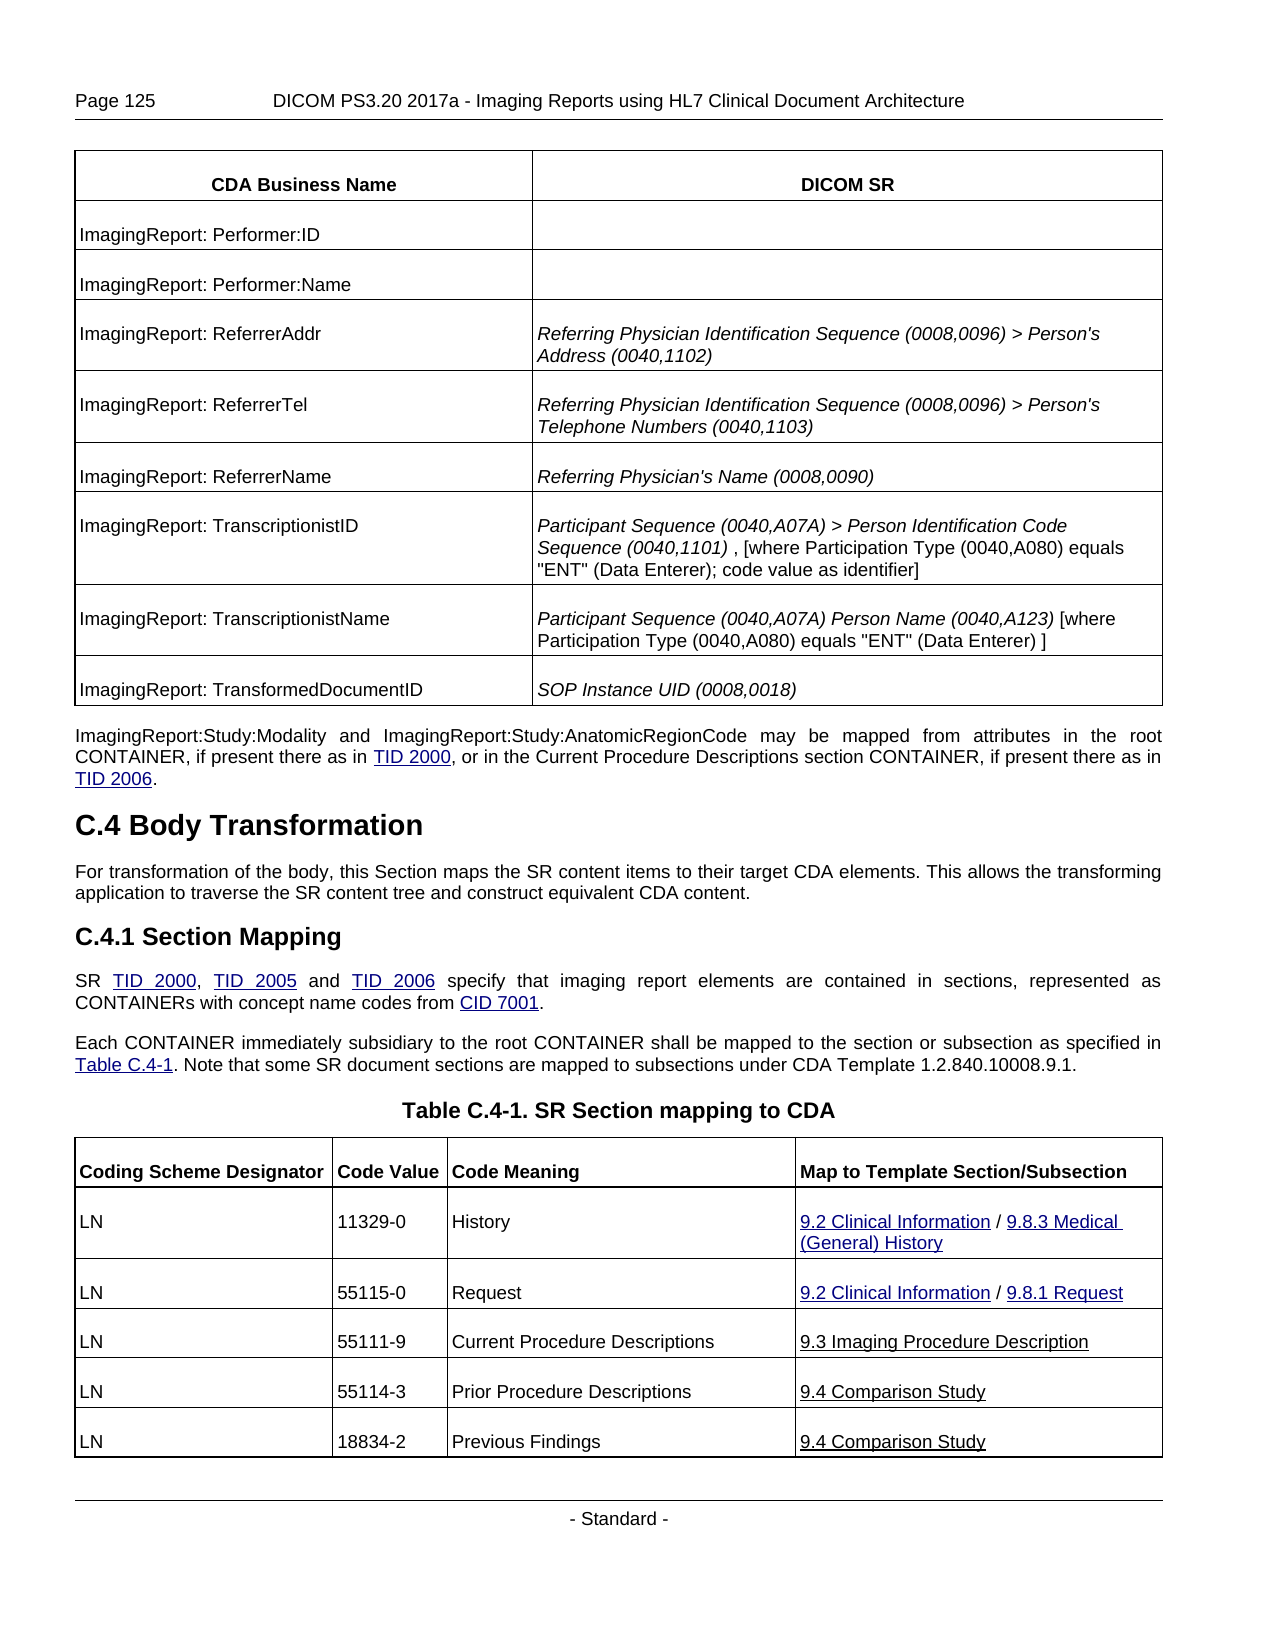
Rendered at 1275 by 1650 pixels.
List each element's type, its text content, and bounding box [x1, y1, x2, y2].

table_cell ImagingReport: ReferrerName [76, 443, 532, 491]
table_header Code Value [333, 1138, 447, 1186]
table_cell 9.4 Comparison Study [796, 1358, 1162, 1407]
table_cell SOP Instance UID (0008,0018) [533, 656, 1162, 705]
table_cell ImagingReport: TranscriptionistName [76, 585, 532, 655]
table_cell Participant Sequence (0040,A07A) > Person Identification Code Sequence (0040,1101) , [where Participation Type (0040,A080) equals "ENT" (Data Enterer); code value as identifier] [533, 492, 1162, 584]
table_cell LN [76, 1188, 332, 1258]
table_header Coding Scheme Designator [76, 1138, 332, 1186]
table_cell ImagingReport: TranscriptionistID [76, 492, 532, 584]
table_cell Prior Procedure Descriptions [448, 1358, 795, 1407]
table_cell 9.3 Imaging Procedure Description [796, 1309, 1162, 1357]
table_cell History [448, 1188, 795, 1258]
table_cell 55111-9 [333, 1309, 447, 1357]
table_cell 18834-2 [333, 1408, 447, 1456]
text C.4.1 Section Mapping [75, 922, 1162, 951]
table_header Map to Template Section/Subsection [796, 1138, 1162, 1186]
table_cell 55114-3 [333, 1358, 447, 1407]
table_cell Referring Physician Identification Sequence (0008,0096) > Person's Address (0040,1102) [533, 300, 1162, 370]
table_cell 55115-0 [333, 1259, 447, 1307]
table_cell 11329-0 [333, 1188, 447, 1258]
table_cell ImagingReport: ReferrerTel [76, 371, 532, 442]
table_header Code Meaning [448, 1138, 795, 1186]
table_cell Current Procedure Descriptions [448, 1309, 795, 1357]
text C.4 Body Transformation [75, 808, 1162, 842]
table_cell Previous Findings [448, 1408, 795, 1456]
table_cell Request [448, 1259, 795, 1307]
table_header DICOM SR [533, 151, 1162, 200]
table_cell Participant Sequence (0040,A07A) Person Name (0040,A123) [where Participation Type (0040,A080) equals "ENT" (Data Enterer) ] [533, 585, 1162, 655]
table_cell LN [76, 1259, 332, 1307]
text SR TID 2000, TID 2005 and TID 2006 specify that imaging report elements are contained in sections, represented as CONTAINERs with concept name codes from CID 7001. [75, 970, 1162, 1013]
text Table C.4-1. SR Section mapping to CDA [75, 1097, 1162, 1123]
table_cell Referring Physician's Name (0008,0090) [533, 443, 1162, 491]
text Each CONTAINER immediately subsidiary to the root CONTAINER shall be mapped to the section or subsection as specified in Table C.4-1. Note that some SR document sections are mapped to subsections under CDA Template 1.2.840.10008.9.1. [75, 1032, 1162, 1075]
text ImagingReport:Study:Modality and ImagingReport:Study:AnatomicRegionCode may be mapped from attributes in the root CONTAINER, if present there as in TID 2000, or in the Current Procedure Descriptions section CONTAINER, if present there as in TID 2006. [75, 725, 1162, 789]
table_cell ImagingReport: TransformedDocumentID [76, 656, 532, 705]
table_cell LN [76, 1309, 332, 1357]
table_cell 9.2 Clinical Information / 9.8.3 Medical (General) History [796, 1188, 1162, 1258]
table_header CDA Business Name [76, 151, 532, 200]
table_cell 9.4 Comparison Study [796, 1408, 1162, 1456]
table_cell [533, 250, 1162, 299]
table_cell 9.2 Clinical Information / 9.8.1 Request [796, 1259, 1162, 1307]
table_cell Referring Physician Identification Sequence (0008,0096) > Person's Telephone Numbers (0040,1103) [533, 371, 1162, 442]
table_cell [533, 201, 1162, 249]
table_cell LN [76, 1408, 332, 1456]
table_cell ImagingReport: Performer:Name [76, 250, 532, 299]
table_cell ImagingReport: ReferrerAddr [76, 300, 532, 370]
table_cell ImagingReport: Performer:ID [76, 201, 532, 249]
table_cell LN [76, 1358, 332, 1407]
text For transformation of the body, this Section maps the SR content items to their target CDA elements. This allows the transforming application to traverse the SR content tree and construct equivalent CDA content. [75, 861, 1162, 904]
